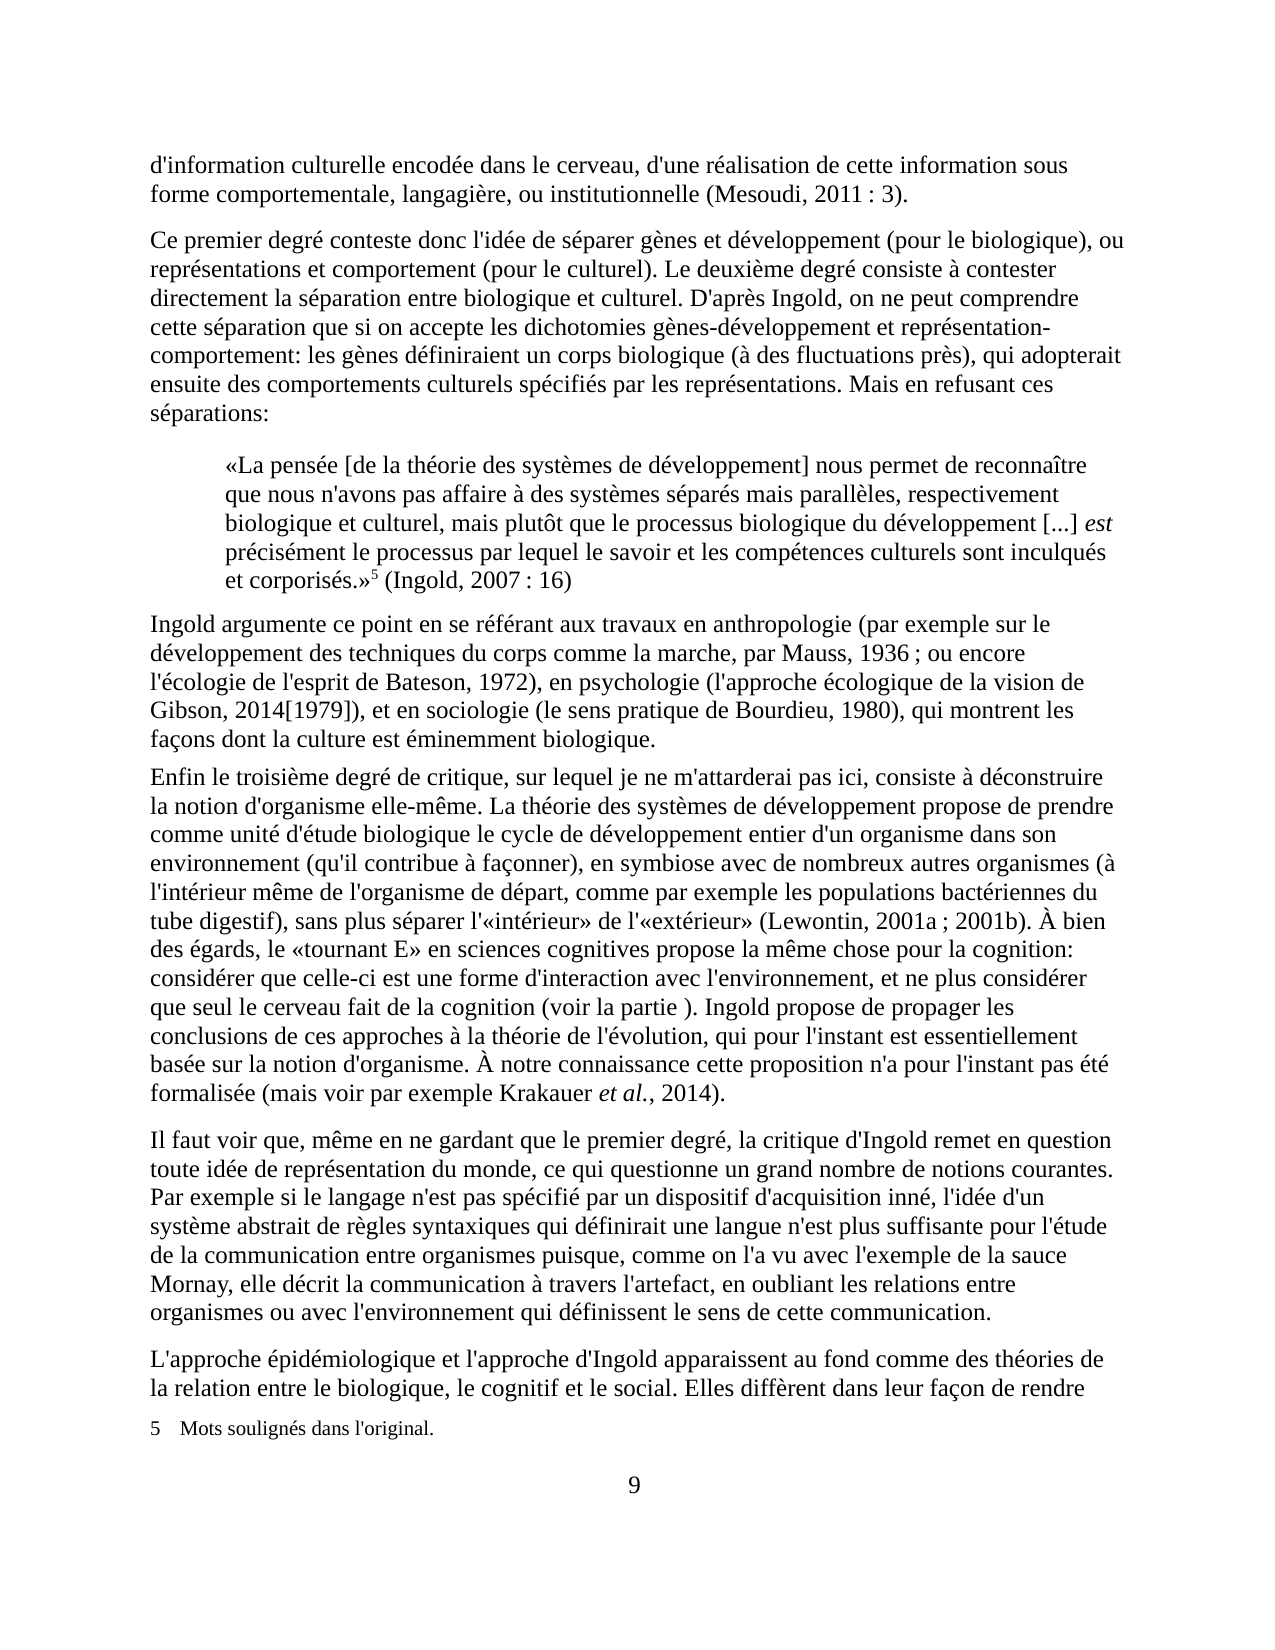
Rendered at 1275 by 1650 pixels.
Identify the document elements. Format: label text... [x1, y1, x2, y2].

text Ingold argumente ce point en se référant aux travaux en anthropologie (par exemple sur le développement des techniques du corps comme la marche, par Mauss, 1936 ; ou encore l'écologie de l'esprit de Bateson, 1972), en psychologie (l'approche écologique de la vision de Gibson, 2014[1979]), et en sociologie (le sens pratique de Bourdieu, 1980), qui montrent les façons dont la culture est éminemment biologique. [150, 609, 1125, 753]
text «La pensée [de la théorie des systèmes de développement] nous permet de reconnaître que nous n'avons pas affaire à des systèmes séparés mais parallèles, respectivement biologique et culturel, mais plutôt que le processus biologique du développement [...] est précisément le processus par lequel le savoir et les compétences culturels sont inculqués et corporisés.» (Ingold, 2007 : 16) [225, 451, 1125, 594]
text L'approche épidémiologique et l'approche d'Ingold apparaissent au fond comme des théories de la relation entre le biologique, le cognitif et le social. Elles diffèrent dans leur façon de rendre [150, 1344, 1125, 1402]
text Enfin le troisième degré de critique, sur lequel je ne m'attarderai pas ici, consiste à déconstruire la notion d'organisme elle-même. La théorie des systèmes de développement propose de prendre comme unité d'étude biologique le cycle de développement entier d'un organisme dans son environnement (qu'il contribue à façonner), en symbiose avec de nombreux autres organismes (à l'intérieur même de l'organisme de départ, comme par exemple les populations bactériennes du tube digestif), sans plus séparer l'«intérieur» de l'«extérieur» (Lewontin, 2001a ; 2001b). À bien des égards, le «tournant E» en sciences cognitives propose la même chose pour la cognition: considérer que celle-ci est une forme d'interaction avec l'environnement, et ne plus considérer que seul le cerveau fait de la cognition (voir la partie ). Ingold propose de propager les conclusions de ces approches à la théorie de l'évolution, qui pour l'instant est essentiellement basée sur la notion d'organisme. À notre connaissance cette proposition n'a pour l'instant pas été formalisée (mais voir par exemple Krakauer et al., 2014). [150, 762, 1125, 1107]
text d'information culturelle encodée dans le cerveau, d'une réalisation de cette information sous forme comportementale, langagière, ou institutionnelle (Mesoudi, 2011 : 3). [150, 150, 1125, 207]
text Il faut voir que, même en ne gardant que le premier degré, la critique d'Ingold remet en question toute idée de représentation du monde, ce qui questionne un grand nombre de notions courantes. Par exemple si le langage n'est pas spécifié par un dispositif d'acquisition inné, l'idée d'un système abstrait de règles syntaxiques qui définirait une langue n'est plus suffisante pour l'étude de la communication entre organismes puisque, comme on l'a vu avec l'exemple de la sauce Mornay, elle décrit la communication à travers l'artefact, en oubliant les relations entre organismes ou avec l'environnement qui définissent le sens de cette communication. [150, 1125, 1125, 1326]
text Mots soulignés dans l'original. [150, 1416, 1125, 1440]
text Ce premier degré conteste donc l'idée de séparer gènes et développement (pour le biologique), ou représentations et comportement (pour le culturel). Le deuxième degré consiste à contester directement la séparation entre biologique et culturel. D'après Ingold, on ne peut comprendre cette séparation que si on accepte les dichotomies gènes-développement et représentation-comportement: les gènes définiraient un corps biologique (à des fluctuations près), qui adopterait ensuite des comportements culturels spécifiés par les représentations. Mais en refusant ces séparations: [150, 225, 1125, 427]
